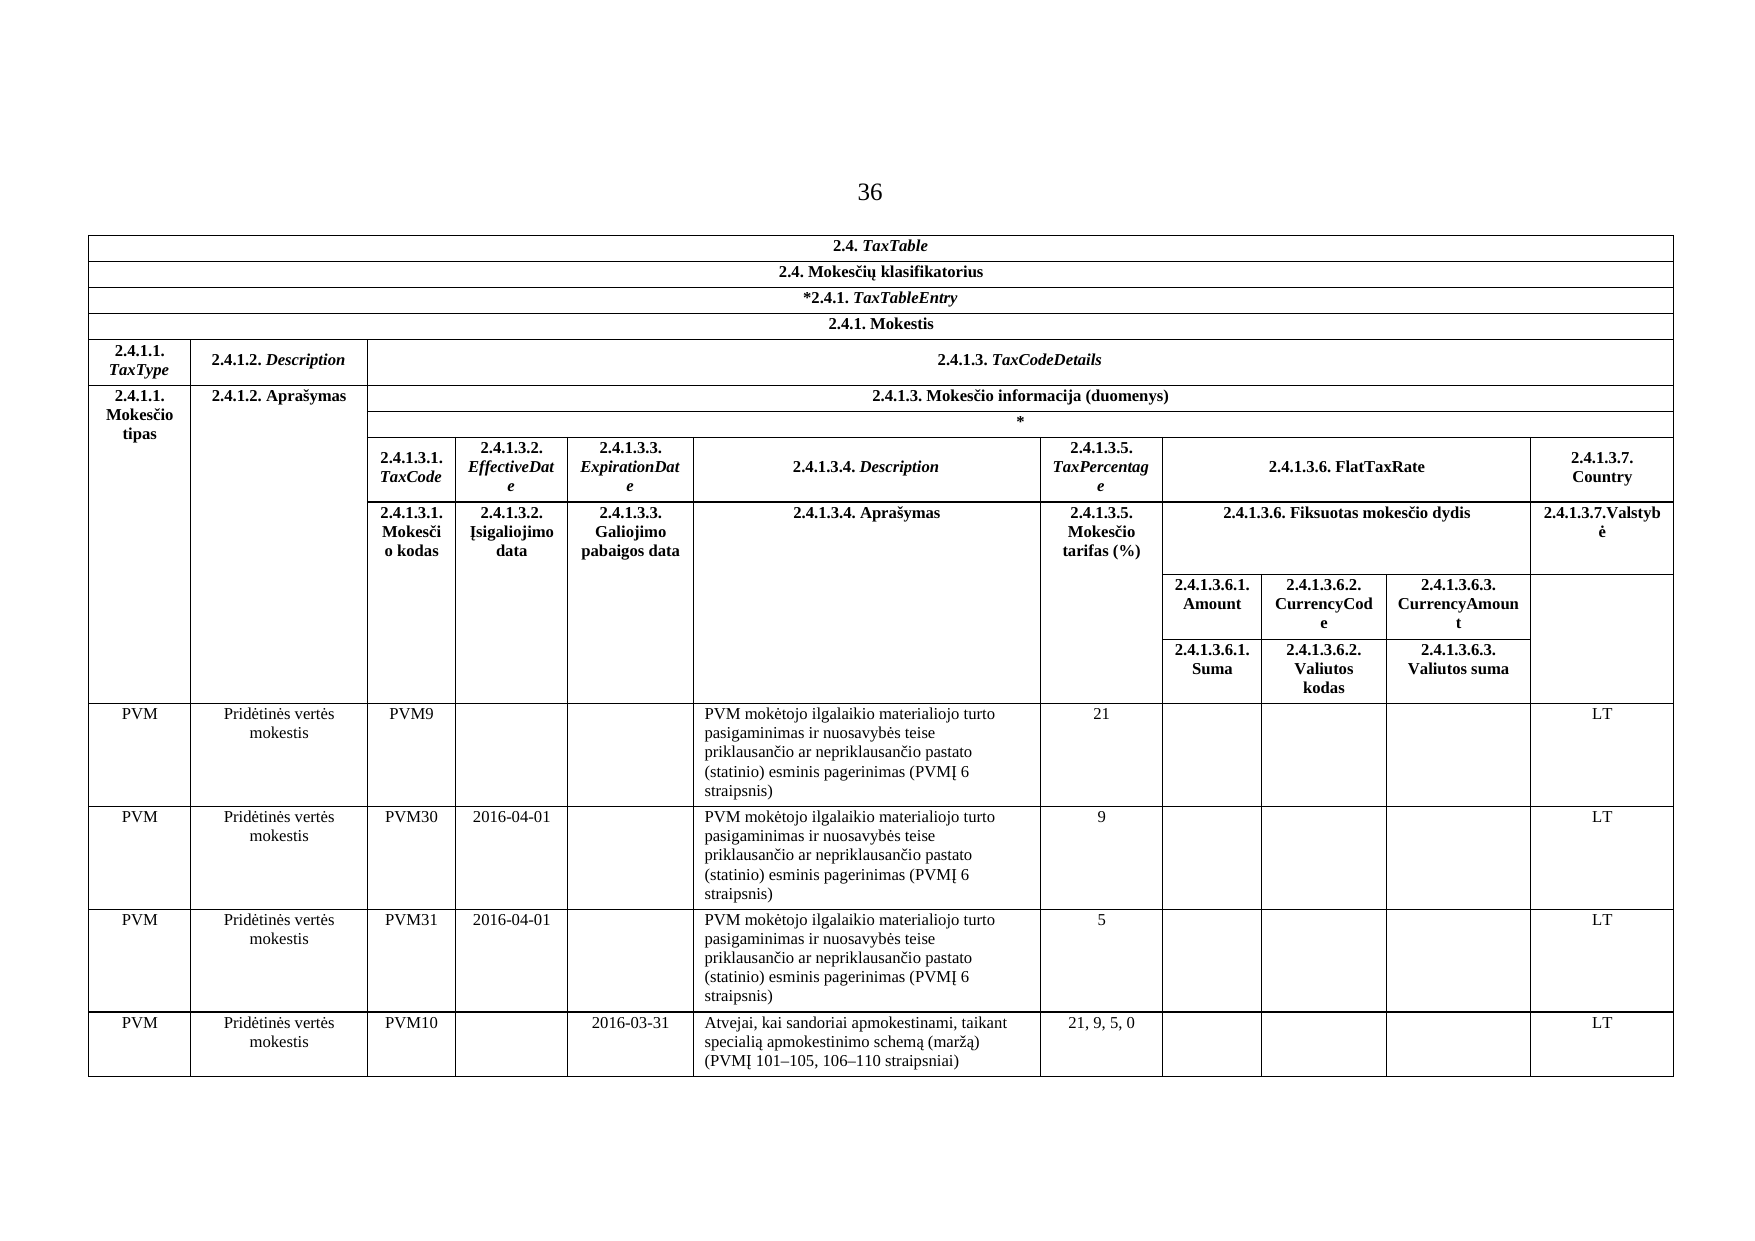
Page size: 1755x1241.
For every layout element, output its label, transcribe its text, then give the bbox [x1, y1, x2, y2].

table_cell [1387, 704, 1530, 806]
table_cell [1163, 1013, 1261, 1076]
table_cell 2.4.1.3.1. Mokesčio kodas [368, 503, 455, 703]
table_cell LT [1531, 704, 1673, 806]
table_cell [1387, 807, 1530, 908]
table_cell 2016-04-01 [456, 910, 567, 1011]
table_cell PVM10 [368, 1013, 455, 1076]
table_cell PVM mokėtojo ilgalaikio materialiojo turto pasigaminimas ir nuosavybės teise priklausančio ar nepriklausančio pastato (statinio) esminis pagerinimas (PVMĮ 6 straipsnis) [694, 807, 1040, 908]
table_cell 2.4.1.3.4. Description [694, 438, 1040, 501]
table_cell LT [1531, 1013, 1673, 1076]
table_cell PVM30 [368, 807, 455, 908]
table_cell 5 [1041, 910, 1162, 1011]
table_cell 2016-03-31 [568, 1013, 693, 1076]
table_cell PVM [89, 1013, 190, 1076]
table_cell PVM [89, 704, 190, 806]
table_cell 2.4.1.3.6.1. Amount [1163, 575, 1261, 638]
table_cell 2.4.1. Mokestis [89, 314, 1673, 339]
table_cell 2.4.1.3.6.3. Valiutos suma [1387, 640, 1530, 703]
table_cell [568, 807, 693, 908]
table_cell Pridėtinės vertės mokestis [191, 910, 367, 1011]
table_cell 2.4.1.2. Description [191, 340, 367, 384]
table_cell [568, 704, 693, 806]
table_cell 2.4.1.3.3. Galiojimo pabaigos data [568, 503, 693, 703]
table_cell PVM [89, 910, 190, 1011]
table_cell 2.4.1.3.6.1. Suma [1163, 640, 1261, 703]
table_cell [1163, 910, 1261, 1011]
table_cell PVM [89, 807, 190, 908]
table_cell [1531, 575, 1673, 703]
table_cell 2.4.1.3.6. Fiksuotas mokesčio dydis [1163, 503, 1530, 574]
table_cell [1262, 910, 1386, 1011]
table_cell 2.4.1.3.2. Įsigaliojimo data [456, 503, 567, 703]
table_cell 2.4.1.3.4. Aprašymas [694, 503, 1040, 703]
table_cell 2.4.1.3.6.2. Valiutos kodas [1262, 640, 1386, 703]
table_header 2.4. TaxTable [89, 236, 1673, 261]
table_cell Atvejai, kai sandoriai apmokestinami, taikant specialią apmokestinimo schemą (maržą) (PVMĮ 101–105, 106–110 straipsniai) [694, 1013, 1040, 1076]
table_cell * [368, 412, 1673, 437]
table_cell [568, 910, 693, 1011]
table_cell [456, 704, 567, 806]
table_cell 2.4.1.3. TaxCodeDetails [368, 340, 1673, 384]
table_cell 2.4.1.3.5. TaxPercentage [1041, 438, 1162, 501]
table_cell 2.4.1.3.5. Mokesčio tarifas (%) [1041, 503, 1162, 703]
table_cell 2.4.1.3.3. ExpirationDate [568, 438, 693, 501]
table_cell 2.4.1.1. Mokesčio tipas [89, 386, 190, 703]
table_cell Pridėtinės vertės mokestis [191, 1013, 367, 1076]
table_cell 2.4.1.3.2. EffectiveDate [456, 438, 567, 501]
table_cell PVM mokėtojo ilgalaikio materialiojo turto pasigaminimas ir nuosavybės teise priklausančio ar nepriklausančio pastato (statinio) esminis pagerinimas (PVMĮ 6 straipsnis) [694, 910, 1040, 1011]
table_cell 2.4.1.3.7.Valstybė [1531, 503, 1673, 574]
table_cell 21 [1041, 704, 1162, 806]
table_cell 2.4.1.2. Aprašymas [191, 386, 367, 703]
table_cell 2.4.1.3.6. FlatTaxRate [1163, 438, 1530, 501]
table_cell PVM31 [368, 910, 455, 1011]
table_cell 21, 9, 5, 0 [1041, 1013, 1162, 1076]
table_cell PVM9 [368, 704, 455, 806]
table_cell 2016-04-01 [456, 807, 567, 908]
table_cell 2.4.1.1. TaxType [89, 340, 190, 384]
table_cell [456, 1013, 567, 1076]
table_cell 2.4.1.3.1. TaxCode [368, 438, 455, 501]
table_cell PVM mokėtojo ilgalaikio materialiojo turto pasigaminimas ir nuosavybės teise priklausančio ar nepriklausančio pastato (statinio) esminis pagerinimas (PVMĮ 6 straipsnis) [694, 704, 1040, 806]
table_cell [1387, 1013, 1530, 1076]
table_cell 2.4.1.3. Mokesčio informacija (duomenys) [368, 386, 1673, 411]
table_cell 2.4.1.3.6.2. CurrencyCode [1262, 575, 1386, 638]
table_cell 9 [1041, 807, 1162, 908]
table_cell Pridėtinės vertės mokestis [191, 704, 367, 806]
table_cell [1262, 1013, 1386, 1076]
table_cell 2.4. Mokesčių klasifikatorius [89, 262, 1673, 287]
table_cell [1163, 807, 1261, 908]
table_cell 2.4.1.3.6.3. CurrencyAmount [1387, 575, 1530, 638]
table_cell Pridėtinės vertės mokestis [191, 807, 367, 908]
table_cell [1163, 704, 1261, 806]
table_cell LT [1531, 910, 1673, 1011]
table_cell [1262, 807, 1386, 908]
table_cell [1262, 704, 1386, 806]
table_cell 2.4.1.3.7. Country [1531, 438, 1673, 501]
table_cell *2.4.1. TaxTableEntry [89, 288, 1673, 313]
table_cell LT [1531, 807, 1673, 908]
table_cell [1387, 910, 1530, 1011]
